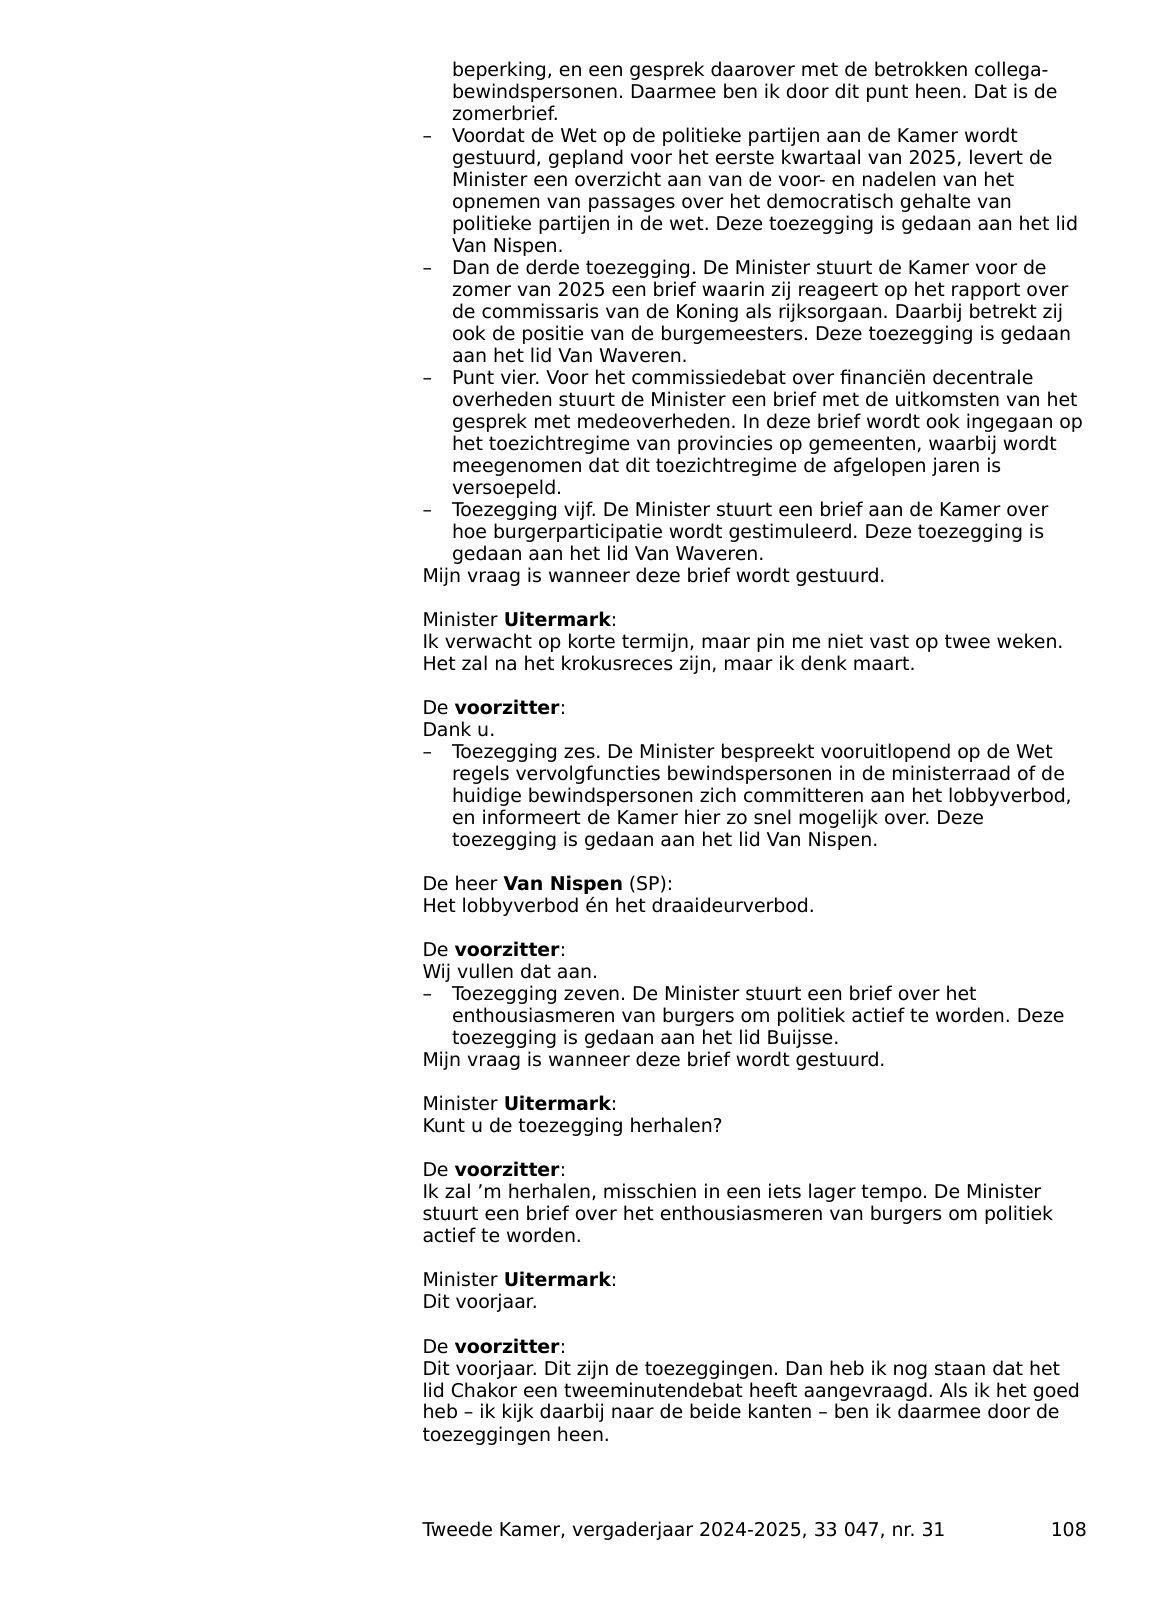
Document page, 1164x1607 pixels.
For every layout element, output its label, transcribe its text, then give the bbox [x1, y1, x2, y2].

text – Toezegging zeven. De Minister stuurt een brief over het enthousiasmeren van burgers om politiek actief te worden. Deze toezegging is gedaan aan het lid Buijsse. [422, 983, 1087, 1049]
text Wij vullen dat aan. [422, 961, 1087, 983]
text De voorzitter: [422, 1159, 1087, 1181]
text Kunt u de toezegging herhalen? [422, 1115, 1087, 1137]
text Minister Uitermark: [422, 1093, 1087, 1115]
text Mijn vraag is wanneer deze brief wordt gestuurd. [422, 1049, 1087, 1071]
text – Voordat de Wet op de politieke partijen aan de Kamer wordt gestuurd, gepland voor het eerste kwartaal van 2025, levert de Minister een overzicht aan van de voor- en nadelen van het opnemen van passages over het democratisch gehalte van politieke partijen in de wet. Deze toezegging is gedaan aan het lid Van Nispen. [422, 125, 1087, 257]
text – Toezegging vijf. De Minister stuurt een brief aan de Kamer over hoe burgerparticipatie wordt gestimuleerd. Deze toezegging is gedaan aan het lid Van Waveren. [422, 499, 1087, 564]
text Minister Uitermark: [422, 1269, 1087, 1291]
text beperking, en een gesprek daarover met de betrokken collega-bewindspersonen. Daarmee ben ik door dit punt heen. Dat is de zomerbrief. [422, 59, 1087, 125]
text Dank u. [422, 719, 1087, 741]
text Het lobbyverbod én het draaideurverbod. [422, 895, 1087, 917]
text De voorzitter: [422, 1336, 1087, 1357]
text Dit voorjaar. Dit zijn de toezeggingen. Dan heb ik nog staan dat het lid Chakor een tweeminutendebat heeft aangevraagd. Als ik het goed heb – ik kijk daarbij naar de beide kanten – ben ik daarmee door de toezeggingen heen. [422, 1357, 1087, 1445]
text Ik verwacht op korte termijn, maar pin me niet vast op twee weken. Het zal na het krokusreces zijn, maar ik denk maart. [422, 631, 1087, 675]
text De voorzitter: [422, 697, 1087, 719]
text – Punt vier. Voor het commissiedebat over financiën decentrale overheden stuurt de Minister een brief met de uitkomsten van het gesprek met medeoverheden. In deze brief wordt ook ingegaan op het toezichtregime van provincies op gemeenten, waarbij wordt meegenomen dat dit toezichtregime de afgelopen jaren is versoepeld. [422, 367, 1087, 499]
text Ik zal ’m herhalen, misschien in een iets lager tempo. De Minister stuurt een brief over het enthousiasmeren van burgers om politiek actief te worden. [422, 1181, 1087, 1247]
text – Toezegging zes. De Minister bespreekt vooruitlopend op de Wet regels vervolgfuncties bewindspersonen in de ministerraad of de huidige bewindspersonen zich committeren aan het lobbyverbod, en informeert de Kamer hier zo snel mogelijk over. Deze toezegging is gedaan aan het lid Van Nispen. [422, 741, 1087, 851]
text – Dan de derde toezegging. De Minister stuurt de Kamer voor de zomer van 2025 een brief waarin zij reageert op het rapport over de commissaris van de Koning als rijksorgaan. Daarbij betrekt zij ook de positie van de burgemeesters. Deze toezegging is gedaan aan het lid Van Waveren. [422, 257, 1087, 367]
text Minister Uitermark: [422, 609, 1087, 631]
text Mijn vraag is wanneer deze brief wordt gestuurd. [422, 564, 1087, 587]
text De voorzitter: [422, 939, 1087, 961]
text De heer Van Nispen (SP): [422, 873, 1087, 895]
text Dit voorjaar. [422, 1291, 1087, 1313]
